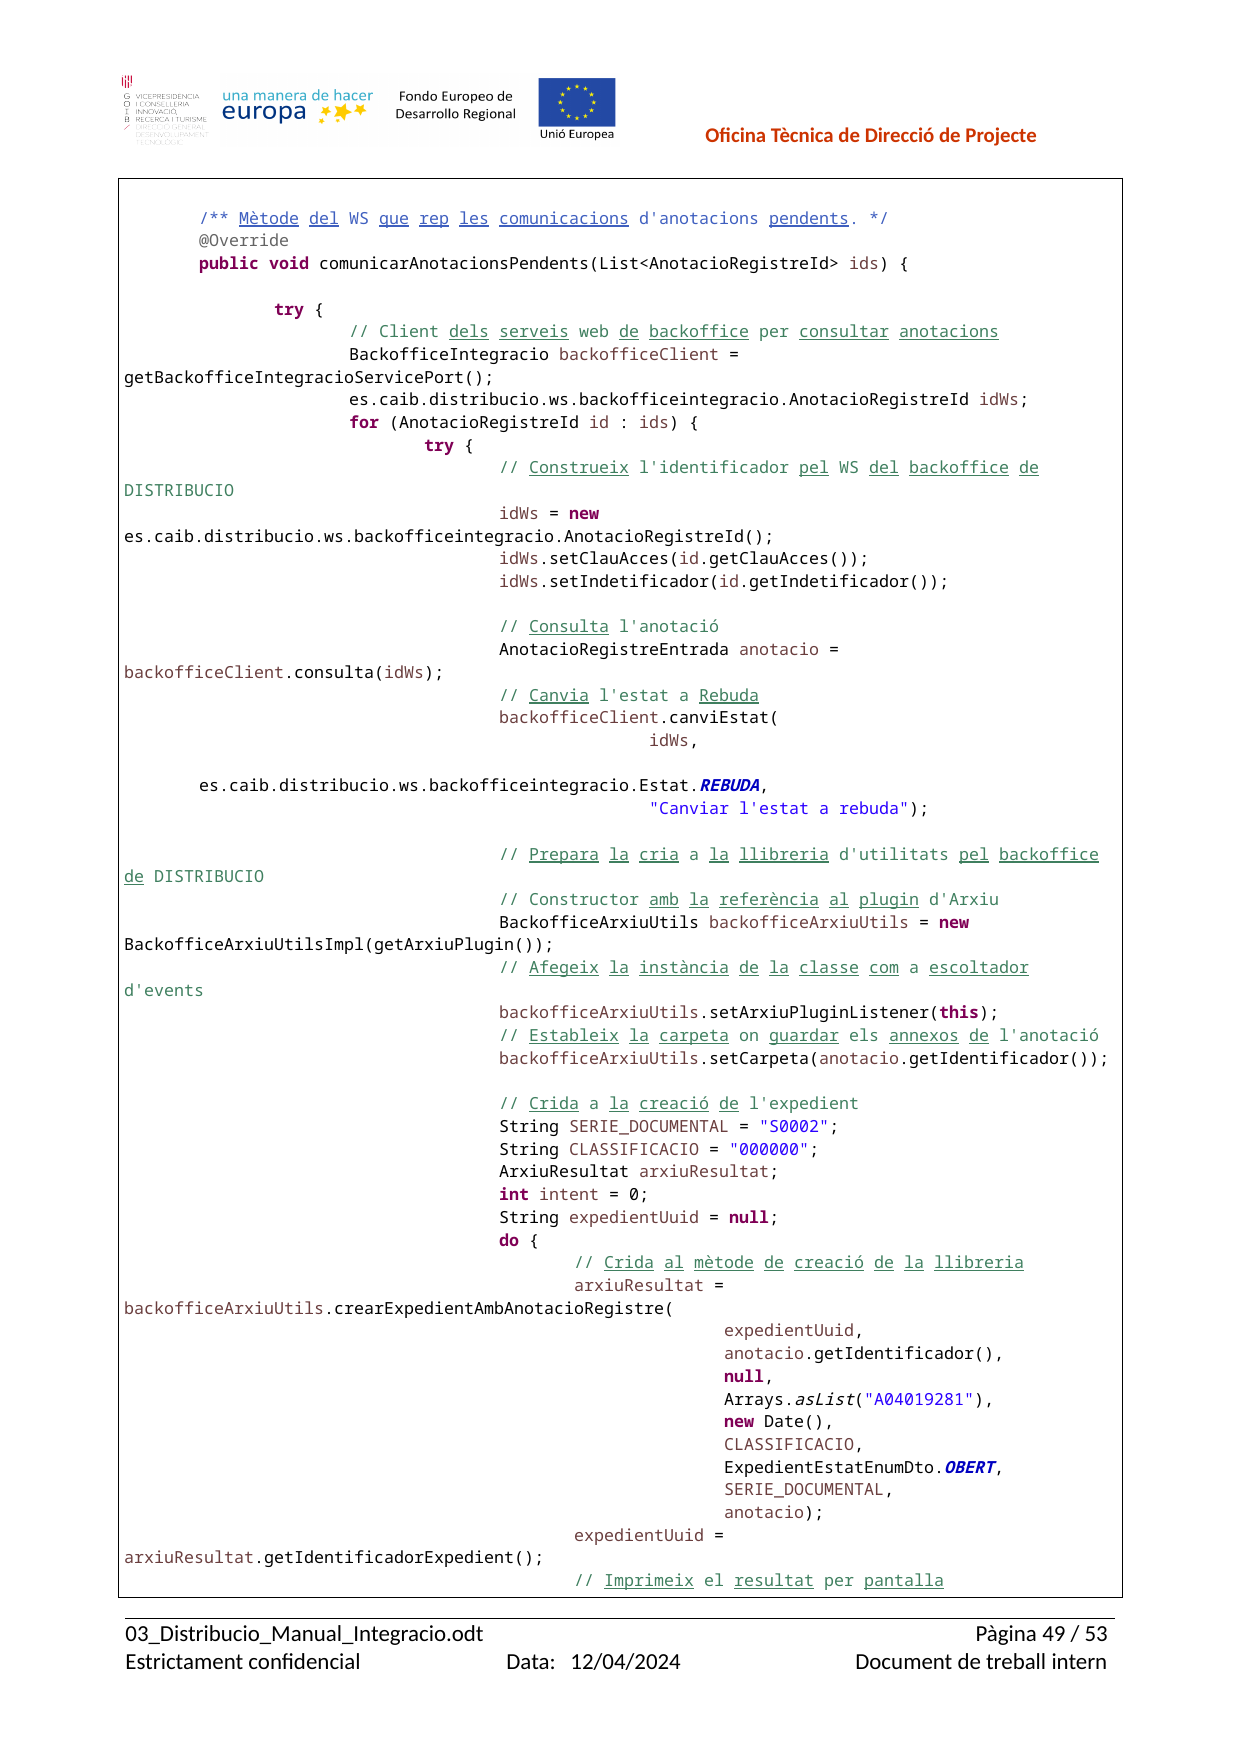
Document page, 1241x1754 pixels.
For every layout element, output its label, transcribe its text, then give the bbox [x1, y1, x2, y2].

picture [118, 73, 213, 147]
picture [219, 73, 621, 147]
table_header /** Mètode del WS que rep les comunicacions d'anotacions pendents. */ @Override public void comunicarAnotacionsPendents(List<AnotacioRegistreId> ids) { try { // Client dels serveis web de backoffice per consultar anotacions BackofficeIntegracio backofficeClient = getBackofficeIntegracioServicePort(); es.caib.distribucio.ws.backofficeintegracio.AnotacioRegistreId idWs; for (AnotacioRegistreId id : ids) { try { // Construeix l'identificador pel WS del backoffice de DISTRIBUCIO idWs = new es.caib.distribucio.ws.backofficeintegracio.AnotacioRegistreId(); idWs.setClauAcces(id.getClauAcces()); idWs.setIndetificador(id.getIndetificador()); // Consulta l'anotació AnotacioRegistreEntrada anotacio = backofficeClient.consulta(idWs); // Canvia l'estat a Rebuda backofficeClient.canviEstat( idWs, es.caib.distribucio.ws.backofficeintegracio.Estat.REBUDA, "Canviar l'estat a rebuda"); // Prepara la cria a la llibreria d'utilitats pel backoffice de DISTRIBUCIO // Constructor amb la referència al plugin d'Arxiu BackofficeArxiuUtils backofficeArxiuUtils = new BackofficeArxiuUtilsImpl(getArxiuPlugin()); // Afegeix la instància de la classe com a escoltador d'events backofficeArxiuUtils.setArxiuPluginListener(this); // Estableix la carpeta on guardar els annexos de l'anotació backofficeArxiuUtils.setCarpeta(anotacio.getIdentificador()); // Crida a la creació de l'expedient String SERIE_DOCUMENTAL = "S0002"; String CLASSIFICACIO = "000000"; ArxiuResultat arxiuResultat; int intent = 0; String expedientUuid = null; do { // Crida al mètode de creació de la llibreria arxiuResultat = backofficeArxiuUtils.crearExpedientAmbAnotacioRegistre( expedientUuid, anotacio.getIdentificador(), null, Arrays.asList("A04019281"), new Date(), CLASSIFICACIO, ExpedientEstatEnumDto.OBERT, SERIE_DOCUMENTAL, anotacio); expedientUuid = arxiuResultat.getIdentificadorExpedient(); // Imprimeix el resultat per pantalla [119, 179, 1122, 1597]
